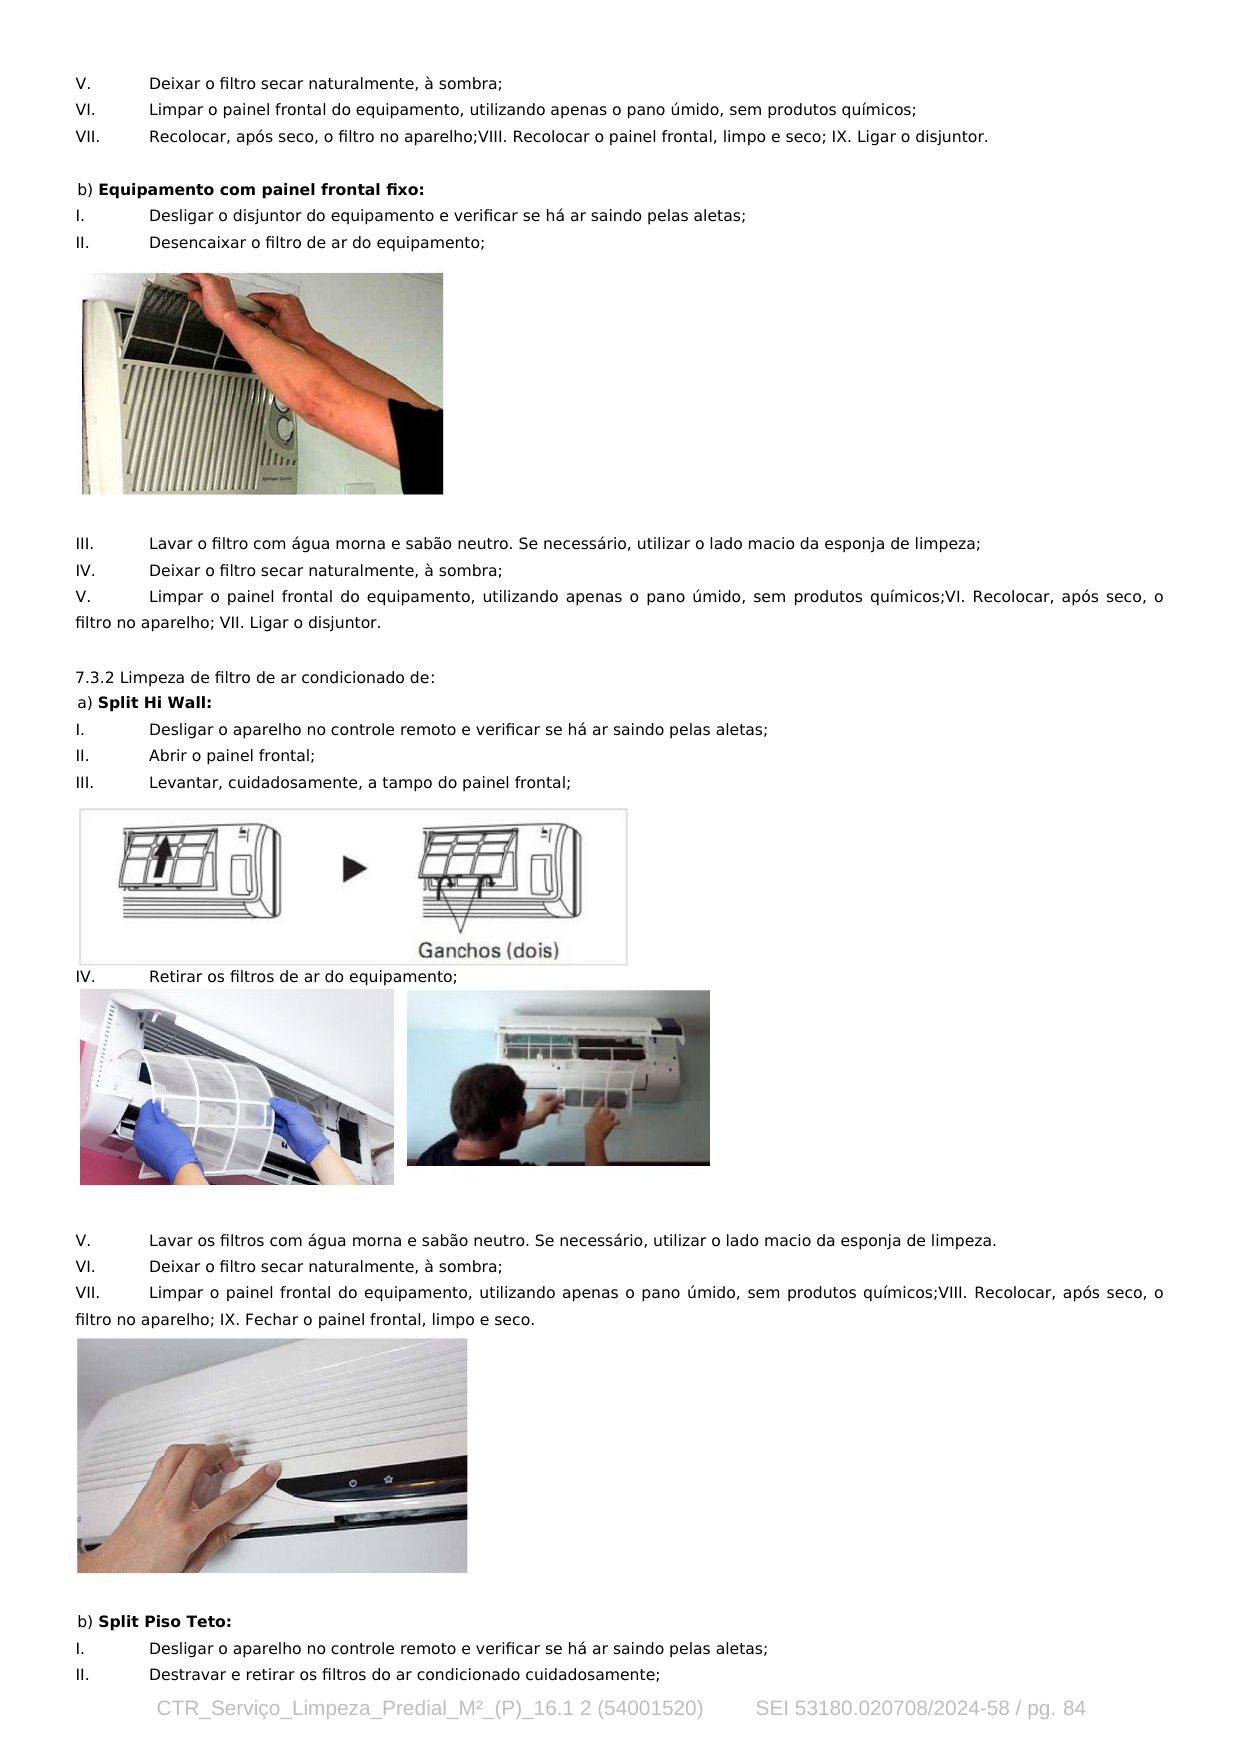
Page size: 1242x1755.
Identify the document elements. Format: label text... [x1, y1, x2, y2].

list Desligar o disjuntor do equipamento e verificar se há ar saindo pelas aletas; [75, 207, 1166, 226]
list Deixar o filtro secar naturalmente, à sombra; [75, 562, 1166, 580]
list Limpar o painel frontal do equipamento, utilizando apenas o pano úmido, sem produtos químicos;VI. Recolocar, após seco, o filtro no aparelho; VII. Ligar o disjuntor. [75, 588, 1166, 633]
text b) Equipamento com painel frontal fixo: [77, 181, 1183, 199]
list Deixar o filtro secar naturalmente, à sombra; [75, 1258, 1166, 1276]
list Destravar e retirar os filtros do ar condicionado cuidadosamente; [75, 1666, 1166, 1684]
list Lavar o filtro com água morna e sabão neutro. Se necessário, utilizar o lado macio da esponja de limpeza; [75, 535, 1166, 553]
list Retirar os filtros de ar do equipamento; [75, 968, 1166, 986]
text 7.3.2 Limpeza de filtro de ar condicionado de: [75, 668, 1166, 687]
list Abrir o painel frontal; [75, 747, 1166, 766]
list Deixar o filtro secar naturalmente, à sombra; [75, 75, 1166, 93]
list Recolocar, após seco, o filtro no aparelho;VIII. Recolocar o painel frontal, limpo e seco; IX. Ligar o disjuntor. [75, 128, 1166, 146]
list Desligar o aparelho no controle remoto e verificar se há ar saindo pelas aletas; [75, 1639, 1166, 1658]
list Desligar o aparelho no controle remoto e verificar se há ar saindo pelas aletas; [75, 721, 1166, 739]
text a) Split Hi Wall: [77, 694, 1183, 713]
list Lavar os filtros com água morna e sabão neutro. Se necessário, utilizar o lado macio da esponja de limpeza. [75, 1231, 1166, 1250]
list Desencaixar o filtro de ar do equipamento; [75, 234, 1166, 252]
list Limpar o painel frontal do equipamento, utilizando apenas o pano úmido, sem produtos químicos;VIII. Recolocar, após seco, o filtro no aparelho; IX. Fechar o painel frontal, limpo e seco. [75, 1284, 1166, 1329]
list Levantar, cuidadosamente, a tampo do painel frontal; [75, 774, 1166, 792]
list Limpar o painel frontal do equipamento, utilizando apenas o pano úmido, sem produtos químicos; [75, 101, 1166, 119]
text b) Split Piso Teto: [77, 1613, 1183, 1631]
